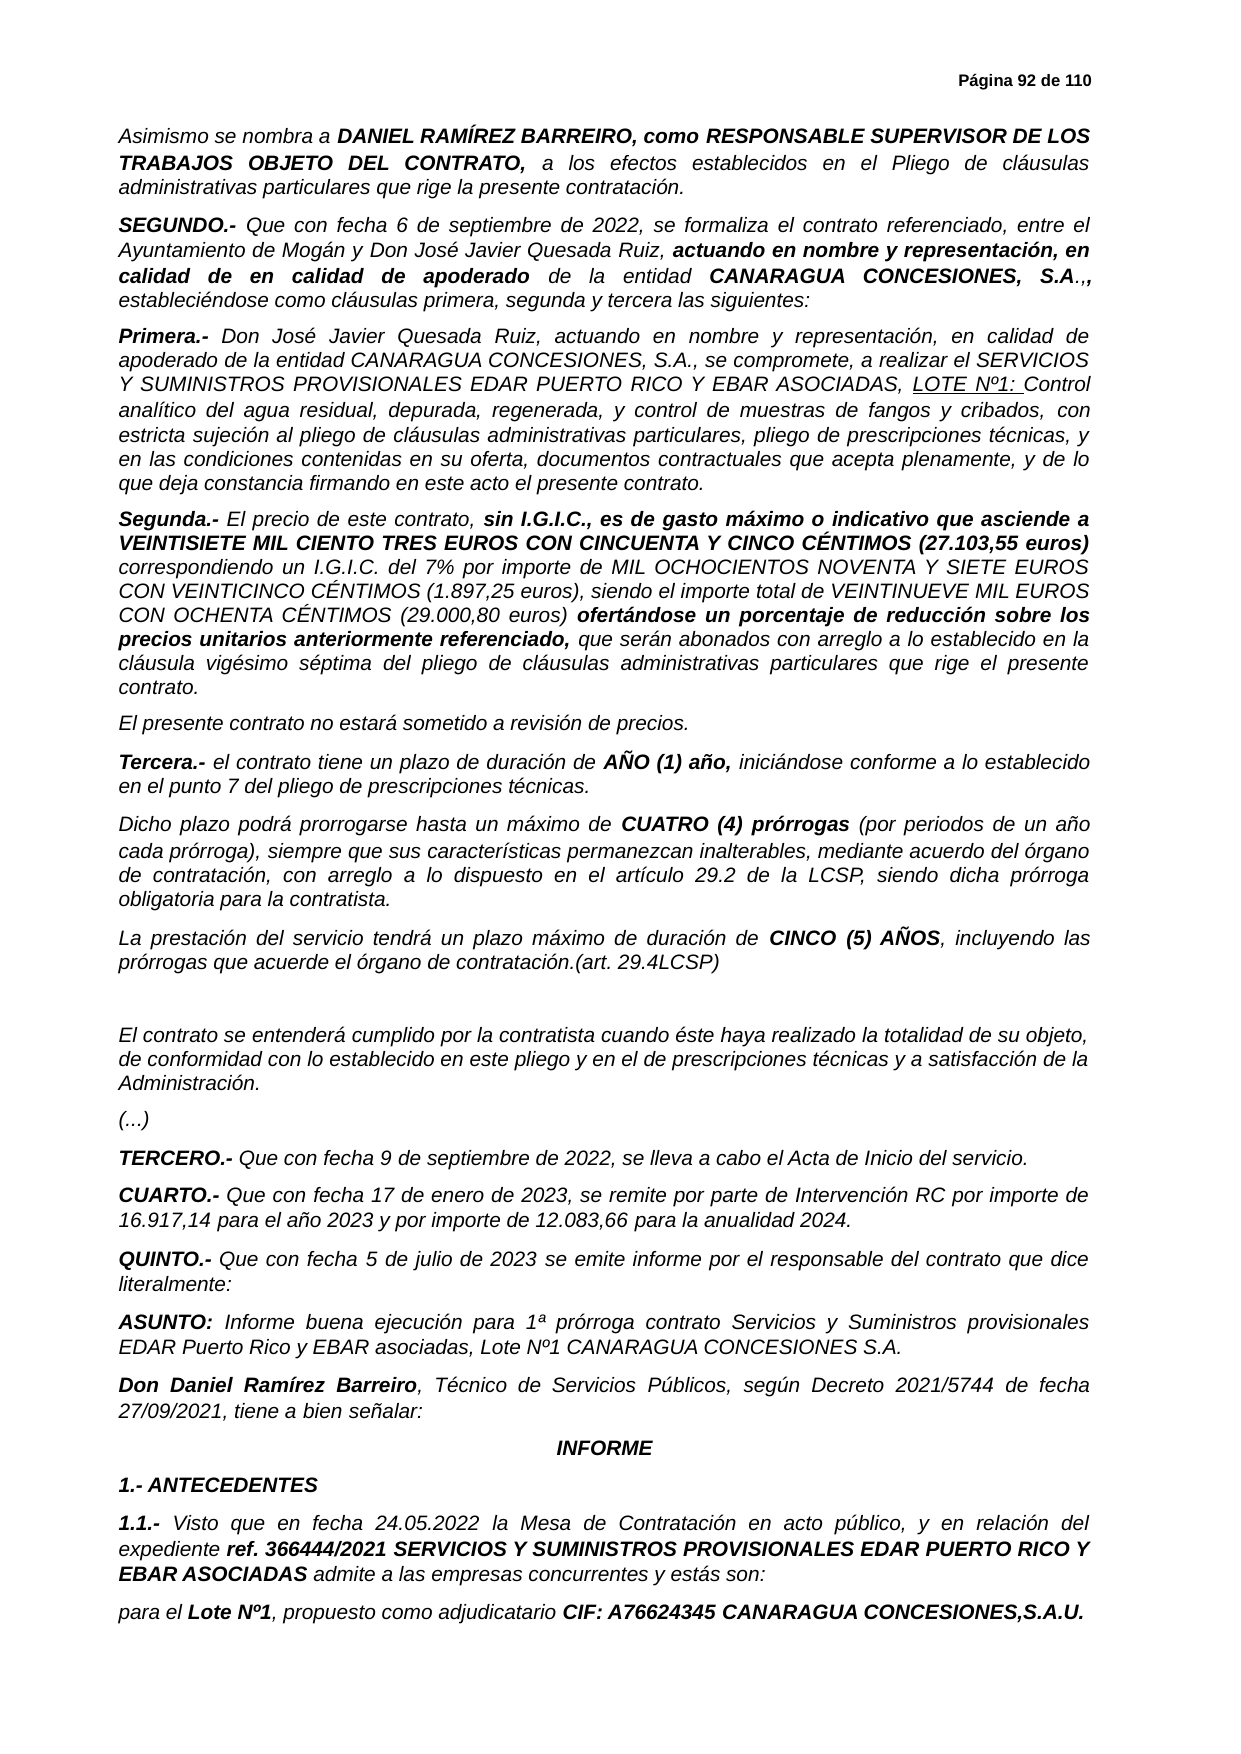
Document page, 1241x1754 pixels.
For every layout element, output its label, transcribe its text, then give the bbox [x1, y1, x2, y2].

text Don Daniel Ramírez Barreiro, Técnico de Servicios Públicos, según Decreto 2021/5744 de fecha 27/09/2021, tiene a bien señalar: [118, 1371, 1092, 1424]
text Dicho plazo podrá prorrogarse hasta un máximo de CUATRO (4) prórrogas (por periodos de un año cada prórroga), siempre que sus características permanezcan inalterables, mediante acuerdo del órgano de contratación, con arreglo a lo dispuesto en el artículo 29.2 de la LCSP, siendo dicha prórroga obligatoria para la contratista. [118, 810, 1092, 911]
text El contrato se entenderá cumplido por la contratista cuando éste haya realizado la totalidad de su objeto, de conformidad con lo establecido en este pliego y en el de prescripciones técnicas y a satisfacción de la Administración. [118, 1023, 1092, 1095]
text Segunda.- El precio de este contrato, sin I.G.I.C., es de gasto máximo o indicativo que asciende a VEINTISIETE MIL CIENTO TRES EUROS CON CINCUENTA Y CINCO CÉNTIMOS (27.103,55 euros) correspondiendo un I.G.I.C. del 7% por importe de MIL OCHOCIENTOS NOVENTA Y SIETE EUROS CON VEINTICINCO CÉNTIMOS (1.897,25 euros), siendo el importe total de VEINTINUEVE MIL EUROS CON OCHENTA CÉNTIMOS (29.000,80 euros) ofertándose un porcentaje de reducción sobre los precios unitarios anteriormente referenciado, que serán abonados con arreglo a lo establecido en la cláusula vigésimo séptima del pliego de cláusulas administrativas particulares que rige el presente contrato. [118, 507, 1092, 699]
text ASUNTO: Informe buena ejecución para 1ª prórroga contrato Servicios y Suministros provisionales EDAR Puerto Rico y EBAR asociadas, Lote Nº1 CANARAGUA CONCESIONES S.A. [118, 1308, 1092, 1358]
text Primera.- Don José Javier Quesada Ruiz, actuando en nombre y representación, en calidad de apoderado de la entidad CANARAGUA CONCESIONES, S.A., se compromete, a realizar el SERVICIOS Y SUMINISTROS PROVISIONALES EDAR PUERTO RICO Y EBAR ASOCIADAS, LOTE Nº1: Control analítico del agua residual, depurada, regenerada, y control de muestras de fangos y cribados, con estricta sujeción al pliego de cláusulas administrativas particulares, pliego de prescripciones técnicas, y en las condiciones contenidas en su oferta, documentos contractuales que acepta plenamente, y de lo que deja constancia firmando en este acto el presente contrato. [118, 324, 1092, 494]
text CUARTO.- Que con fecha 17 de enero de 2023, se remite por parte de Intervención RC por importe de 16.917,14 para el año 2023 y por importe de 12.083,66 para la anualidad 2024. [118, 1182, 1092, 1233]
text El presente contrato no estará sometido a revisión de precios. [118, 711, 1092, 735]
text para el Lote Nº1, propuesto como adjudicatario CIF: A76624345 CANARAGUA CONCESIONES,S.A.U. [118, 1598, 1092, 1624]
text 1.1.- Visto que en fecha 24.05.2022 la Mesa de Contratación en acto público, y en relación del expediente ref. 366444/2021 SERVICIOS Y SUMINISTROS PROVISIONALES EDAR PUERTO RICO Y EBAR ASOCIADAS admite a las empresas concurrentes y estás son: [118, 1509, 1092, 1586]
text Asimismo se nombra a DANIEL RAMÍREZ BARREIRO, como RESPONSABLE SUPERVISOR DE LOS TRABAJOS OBJETO DEL CONTRATO, a los efectos establecidos en el Pliego de cláusulas administrativas particulares que rige la presente contratación. [118, 122, 1092, 199]
text La prestación del servicio tendrá un plazo máximo de duración de CINCO (5) AÑOS, incluyendo las prórrogas que acuerde el órgano de contratación.(art. 29.4LCSP) [118, 923, 1092, 974]
text Tercera.- el contrato tiene un plazo de duración de AÑO (1) año, iniciándose conforme a lo establecido en el punto 7 del pliego de prescripciones técnicas. [118, 748, 1092, 798]
text (...) [118, 1107, 1092, 1131]
text SEGUNDO.- Que con fecha 6 de septiembre de 2022, se formaliza el contrato referenciado, entre el Ayuntamiento de Mogán y Don José Javier Quesada Ruiz, actuando en nombre y representación, en calidad de en calidad de apoderado de la entidad CANARAGUA CONCESIONES, S.A.,, estableciéndose como cláusulas primera, segunda y tercera las siguientes: [118, 211, 1092, 312]
text INFORME [118, 1436, 1092, 1460]
text 1.- ANTECEDENTES [118, 1473, 1092, 1497]
text TERCERO.- Que con fecha 9 de septiembre de 2022, se lleva a cabo el Acta de Inicio del servicio. [118, 1144, 1092, 1170]
text QUINTO.- Que con fecha 5 de julio de 2023 se emite informe por el responsable del contrato que dice literalmente: [118, 1245, 1092, 1296]
